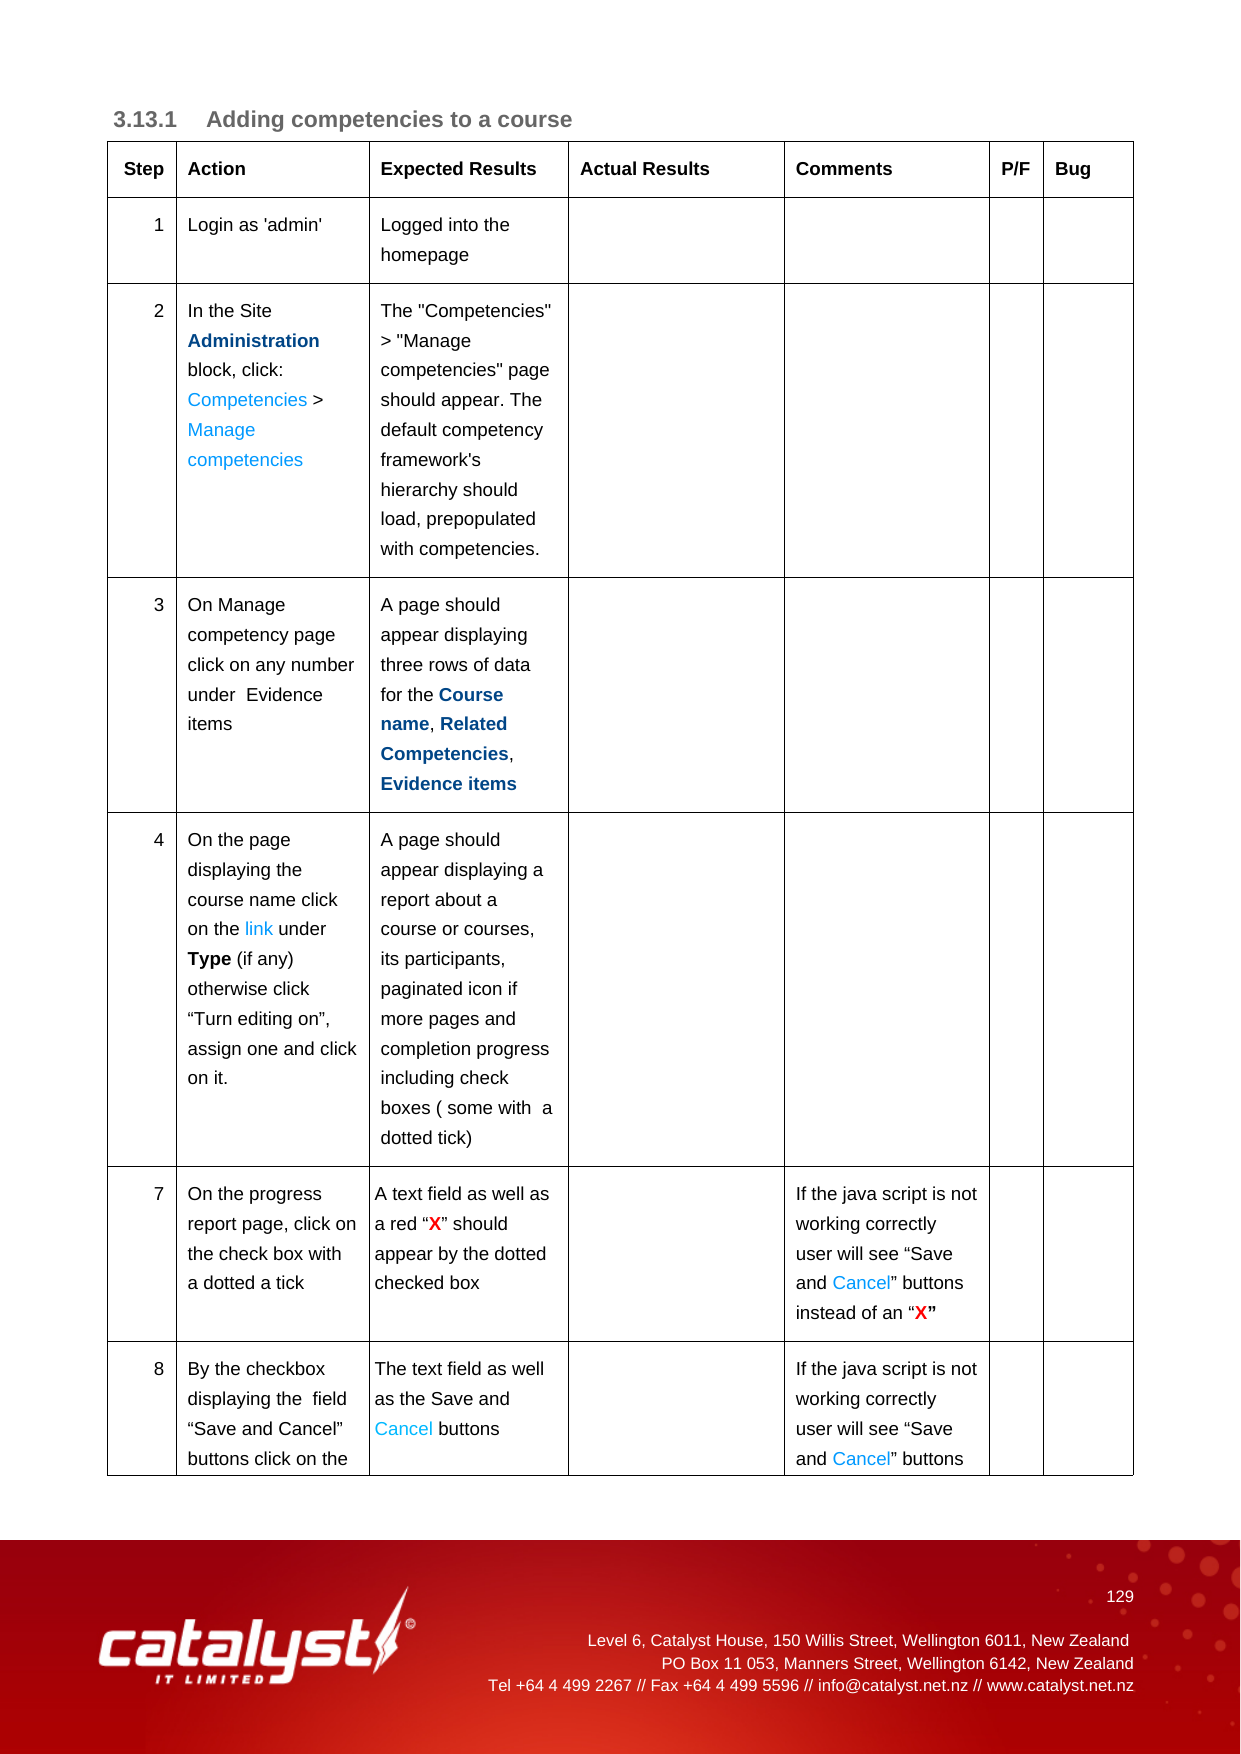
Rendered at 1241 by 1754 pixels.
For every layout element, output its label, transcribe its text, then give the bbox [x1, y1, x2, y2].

table_cell 7 [108, 1167, 176, 1341]
table_cell [990, 813, 1043, 1166]
table_cell Login as 'admin' [177, 198, 369, 283]
table_cell The text field as well as the Save and Cancel buttons [370, 1342, 568, 1474]
table_cell On Manage competency page click on any number under Evidence items [177, 578, 369, 812]
subtitle Adding competencies to a course [107, 106, 1103, 132]
table_cell If the java script is not working correctly user will see “Save and Cancel” buttons instead of an “X” [785, 1167, 989, 1341]
table_cell 3 [108, 578, 176, 812]
table_cell [569, 813, 784, 1166]
table_cell 8 [108, 1342, 176, 1474]
picture [0, 1540, 1241, 1754]
table_cell [990, 578, 1043, 812]
table_header Bug [1044, 142, 1133, 197]
table_cell On the progress report page, click on the check box with a dotted a tick [177, 1167, 369, 1341]
table_cell [569, 578, 784, 812]
table_cell [569, 1167, 784, 1341]
table_header Step [108, 142, 176, 197]
table_cell [569, 284, 784, 577]
table_cell The "Competencies" > "Manage competencies" page should appear. The default competency framework's hierarchy should load, prepopulated with competencies. [370, 284, 568, 577]
table_cell [990, 1167, 1043, 1341]
table_cell [1044, 578, 1133, 812]
table_cell A page should appear displaying three rows of data for the Course name, Related Competencies, Evidence items [370, 578, 568, 812]
table_cell [990, 284, 1043, 577]
table_cell A page should appear displaying a report about a course or courses, its participants, paginated icon if more pages and completion progress including check boxes ( some with a dotted tick) [370, 813, 568, 1166]
table_cell [785, 813, 989, 1166]
table_header P/F [990, 142, 1043, 197]
table_cell 4 [108, 813, 176, 1166]
table_cell Logged into the homepage [370, 198, 568, 283]
table_header Comments [785, 142, 989, 197]
table_cell [1044, 1342, 1133, 1474]
table_cell [990, 198, 1043, 283]
table_cell On the page displaying the course name click on the link under Type (if any) otherwise click “Turn editing on”, assign one and click on it. [177, 813, 369, 1166]
table_cell [785, 578, 989, 812]
table_cell 1 [108, 198, 176, 283]
table_cell By the checkbox displaying the field “Save and Cancel” buttons click on the [177, 1342, 369, 1474]
table_cell A text field as well as a red “X” should appear by the dotted checked box [370, 1167, 568, 1341]
table_cell [1044, 284, 1133, 577]
table_cell [569, 1342, 784, 1474]
table_cell [1044, 813, 1133, 1166]
table_cell [1044, 1167, 1133, 1341]
table_header Expected Results [370, 142, 568, 197]
table_cell 2 [108, 284, 176, 577]
table_header Actual Results [569, 142, 784, 197]
table_cell [1044, 198, 1133, 283]
table_cell [569, 198, 784, 283]
table_cell [990, 1342, 1043, 1474]
table_header Action [177, 142, 369, 197]
table_cell If the java script is not working correctly user will see “Save and Cancel” buttons [785, 1342, 989, 1474]
table_cell In the Site Administration block, click: Competencies > Manage competencies [177, 284, 369, 577]
table_cell [785, 198, 989, 283]
table_cell [785, 284, 989, 577]
